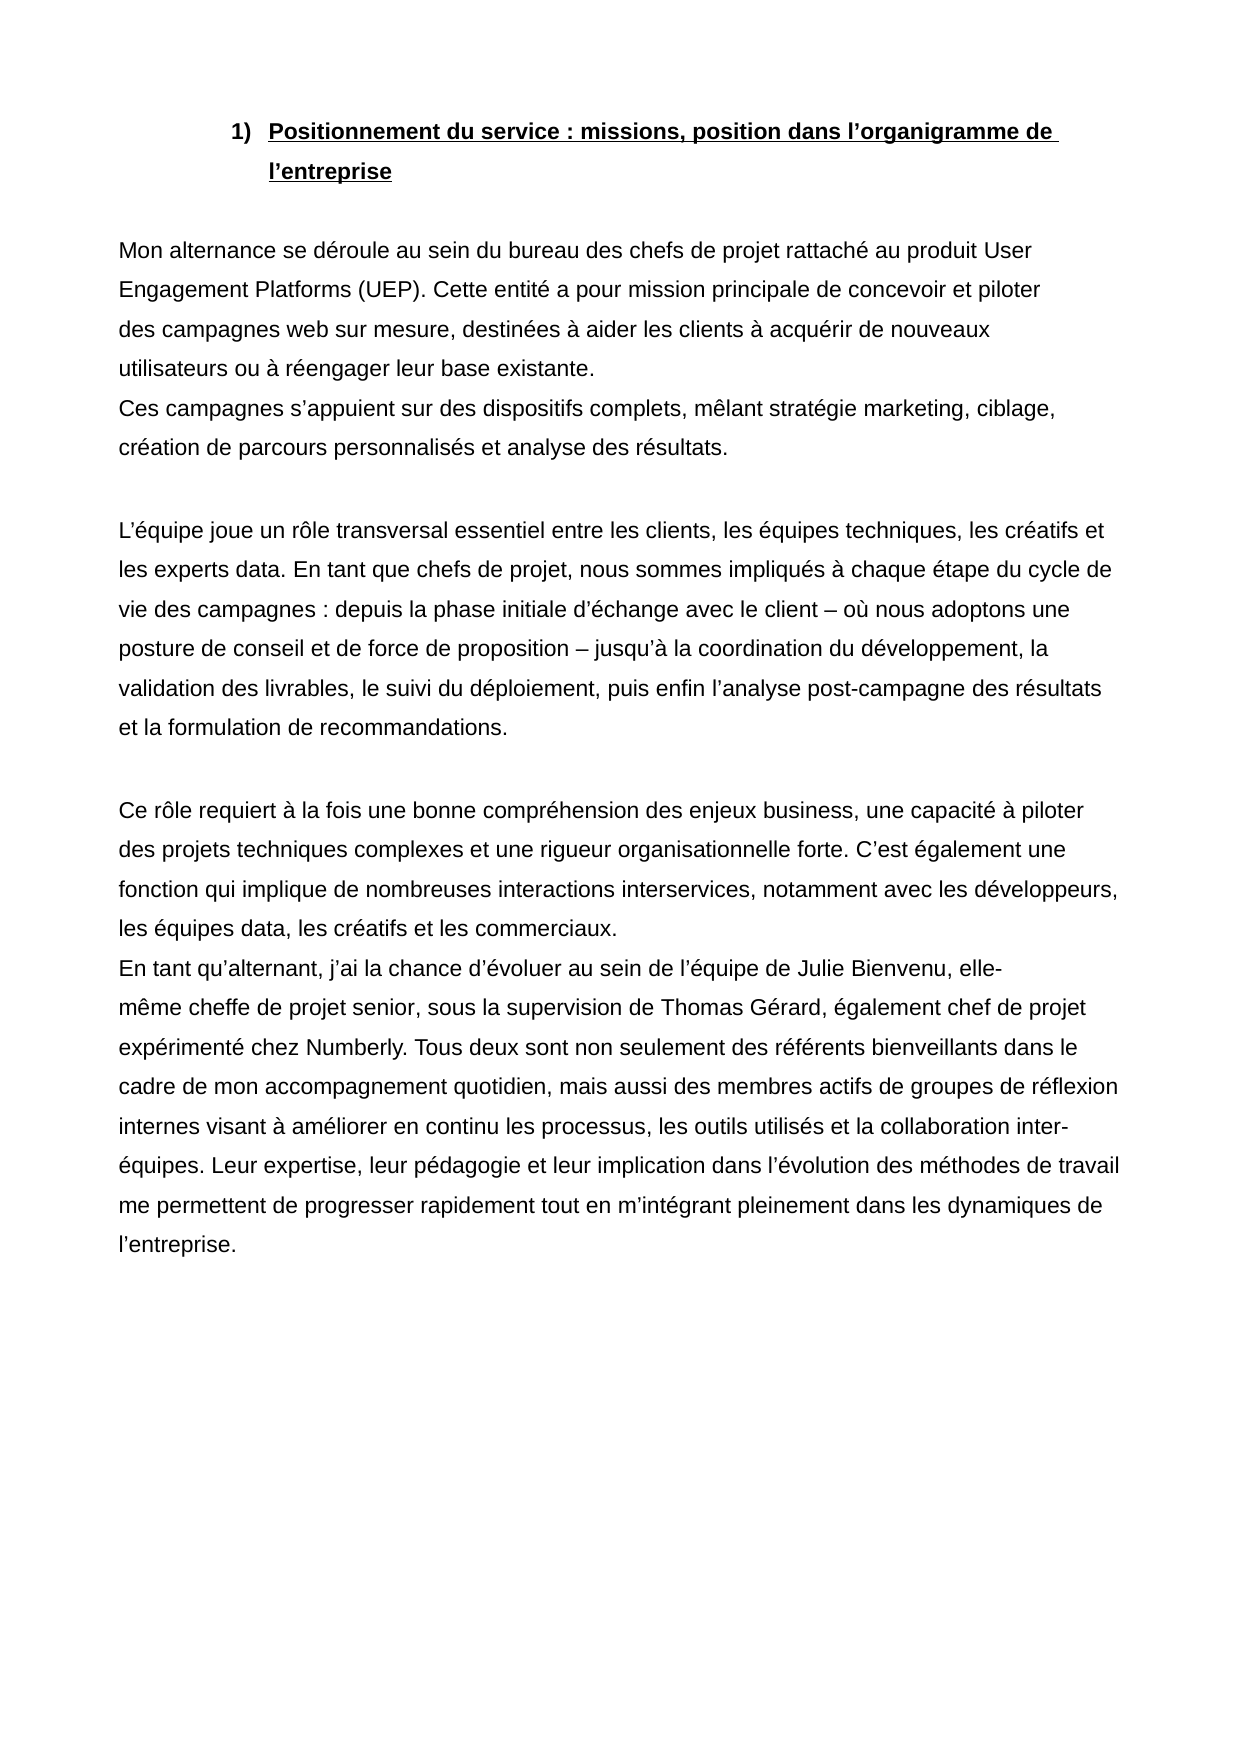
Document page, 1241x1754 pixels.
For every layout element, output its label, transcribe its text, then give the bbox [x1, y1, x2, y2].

text L’équipe joue un rôle transversal essentiel entre les clients, les équipes techniques, les créatifs et les experts data. En tant que chefs de projet, nous sommes impliqués à chaque étape du cycle de vie des campagnes : depuis la phase initiale d’échange avec le client – où nous adoptons une posture de conseil et de force de proposition – jusqu’à la coordination du développement, la validation des livrables, le suivi du déploiement, puis enfin l’analyse post-campagne des résultats et la formulation de recommandations. [118, 517, 1122, 741]
text Mon alternance se déroule au sein du bureau des chefs de projet rattaché au produit User Engagement Platforms (UEP). Cette entité a pour mission principale de concevoir et piloter des campagnes web sur mesure, destinées à aider les clients à acquérir de nouveaux utilisateurs ou à réengager leur base existante. [118, 237, 1122, 382]
text Ce rôle requiert à la fois une bonne compréhension des enjeux business, une capacité à piloter des projets techniques complexes et une rigueur organisationnelle forte. C’est également une fonction qui implique de nombreuses interactions interservices, notamment avec les développeurs, les équipes data, les créatifs et les commerciaux. [118, 797, 1122, 942]
list Positionnement du service : missions, position dans l’organigramme de l’entreprise [231, 118, 1122, 184]
text En tant qu’alternant, j’ai la chance d’évoluer au sein de l’équipe de Julie Bienvenu, elle-même cheffe de projet senior, sous la supervision de Thomas Gérard, également chef de projet expérimenté chez Numberly. Tous deux sont non seulement des référents bienveillants dans le cadre de mon accompagnement quotidien, mais aussi des membres actifs de groupes de réflexion internes visant à améliorer en continu les processus, les outils utilisés et la collaboration inter-équipes. Leur expertise, leur pédagogie et leur implication dans l’évolution des méthodes de travail me permettent de progresser rapidement tout en m’intégrant pleinement dans les dynamiques de l’entreprise. [118, 955, 1122, 1257]
text Ces campagnes s’appuient sur des dispositifs complets, mêlant stratégie marketing, ciblage, création de parcours personnalisés et analyse des résultats. [118, 395, 1122, 461]
